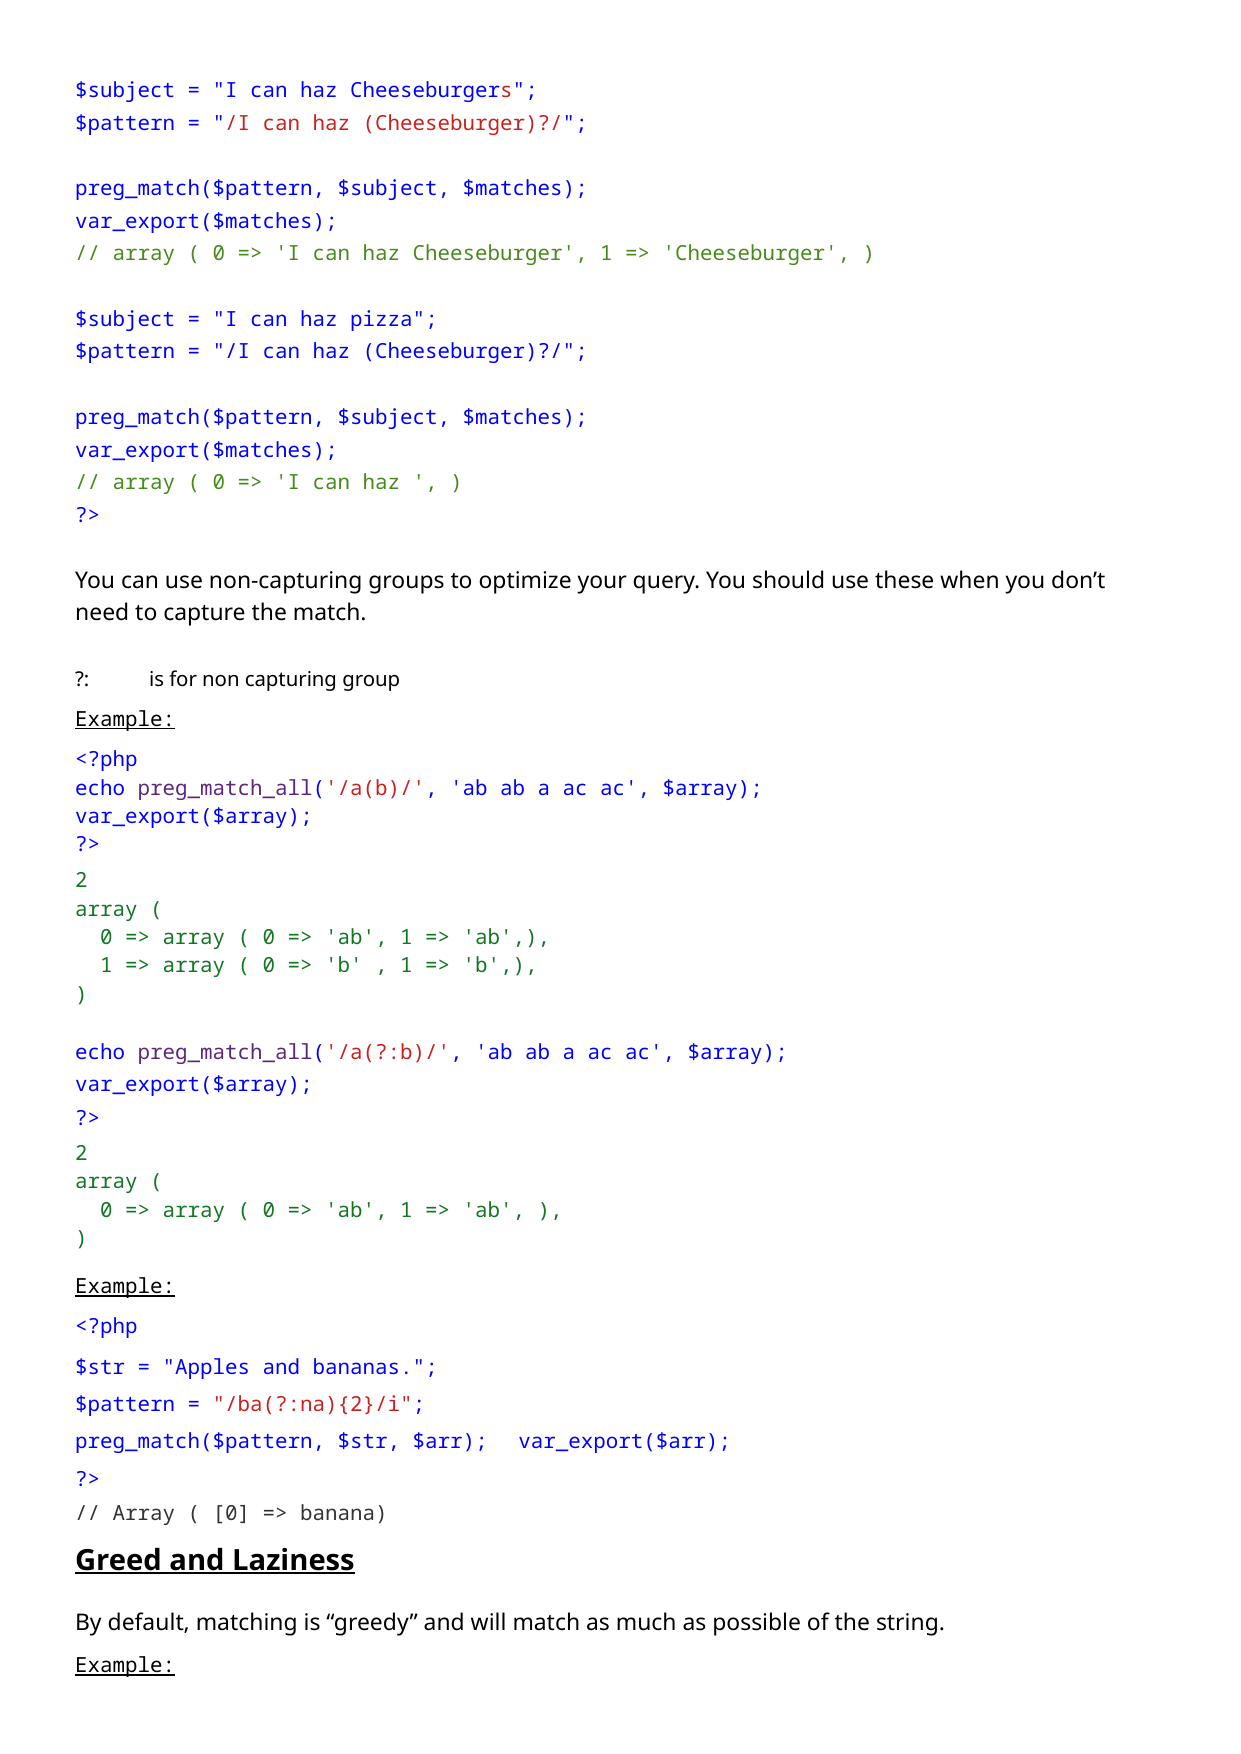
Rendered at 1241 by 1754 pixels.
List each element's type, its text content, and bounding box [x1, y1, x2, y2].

text Example: [75, 704, 1166, 732]
text echo preg_match_all('/a(?:b)/', 'ab ab a ac ac', $array); [75, 1037, 1166, 1065]
text 1 => array ( 0 => 'b' , 1 => 'b',), [75, 951, 1166, 979]
text Example: [75, 1649, 1166, 1678]
text <?php [75, 1311, 1166, 1340]
text $str = "Apples and bananas."; [75, 1352, 1166, 1380]
text You can use non-capturing groups to optimize your query. You should use these when you don’t need to capture the match. [75, 564, 1166, 627]
text // Array ( [0] => banana) [75, 1498, 1166, 1527]
text By default, matching is “greedy” and will match as much as possible of the string. [75, 1605, 1166, 1637]
text 2 [75, 1138, 1166, 1166]
text ?> [75, 1464, 1166, 1492]
text Greed and Laziness [75, 1539, 1166, 1578]
text preg_match($pattern, $subject, $matches); [75, 401, 1166, 431]
text preg_match($pattern, $subject, $matches); [75, 172, 1166, 202]
text ?> [75, 829, 1166, 858]
text $subject = "I can haz pizza"; [75, 303, 1166, 332]
text var_export($array); [75, 801, 1166, 829]
text Example: [75, 1270, 1166, 1299]
text 0 => array ( 0 => 'ab', 1 => 'ab',), [75, 922, 1166, 951]
text $pattern = "/ba(?:na){2}/i"; [75, 1389, 1166, 1418]
text ?: is for non capturing group [75, 664, 1166, 692]
text ) [75, 1223, 1166, 1252]
text array ( [75, 1166, 1166, 1195]
text $subject = "I can haz Cheeseburgers"; [75, 75, 1166, 103]
text var_export($array); [75, 1069, 1166, 1098]
text <?php [75, 744, 1166, 773]
text array ( [75, 894, 1166, 922]
text 0 => array ( 0 => 'ab', 1 => 'ab', ), [75, 1195, 1166, 1223]
text 2 [75, 864, 1166, 894]
text ?> [75, 499, 1166, 529]
text // array ( 0 => 'I can haz ', ) [75, 466, 1166, 496]
text preg_match($pattern, $str, $arr); var_export($arr); [75, 1427, 1166, 1455]
text echo preg_match_all('/a(b)/', 'ab ab a ac ac', $array); [75, 773, 1166, 801]
text var_export($matches); [75, 433, 1166, 463]
text $pattern = "/I can haz (Cheeseburger)?/"; [75, 335, 1166, 365]
text ) [75, 979, 1166, 1007]
text var_export($matches); [75, 204, 1166, 234]
text ?> [75, 1102, 1166, 1132]
text $pattern = "/I can haz (Cheeseburger)?/"; [75, 106, 1166, 136]
text // array ( 0 => 'I can haz Cheeseburger', 1 => 'Cheeseburger', ) [75, 237, 1166, 267]
